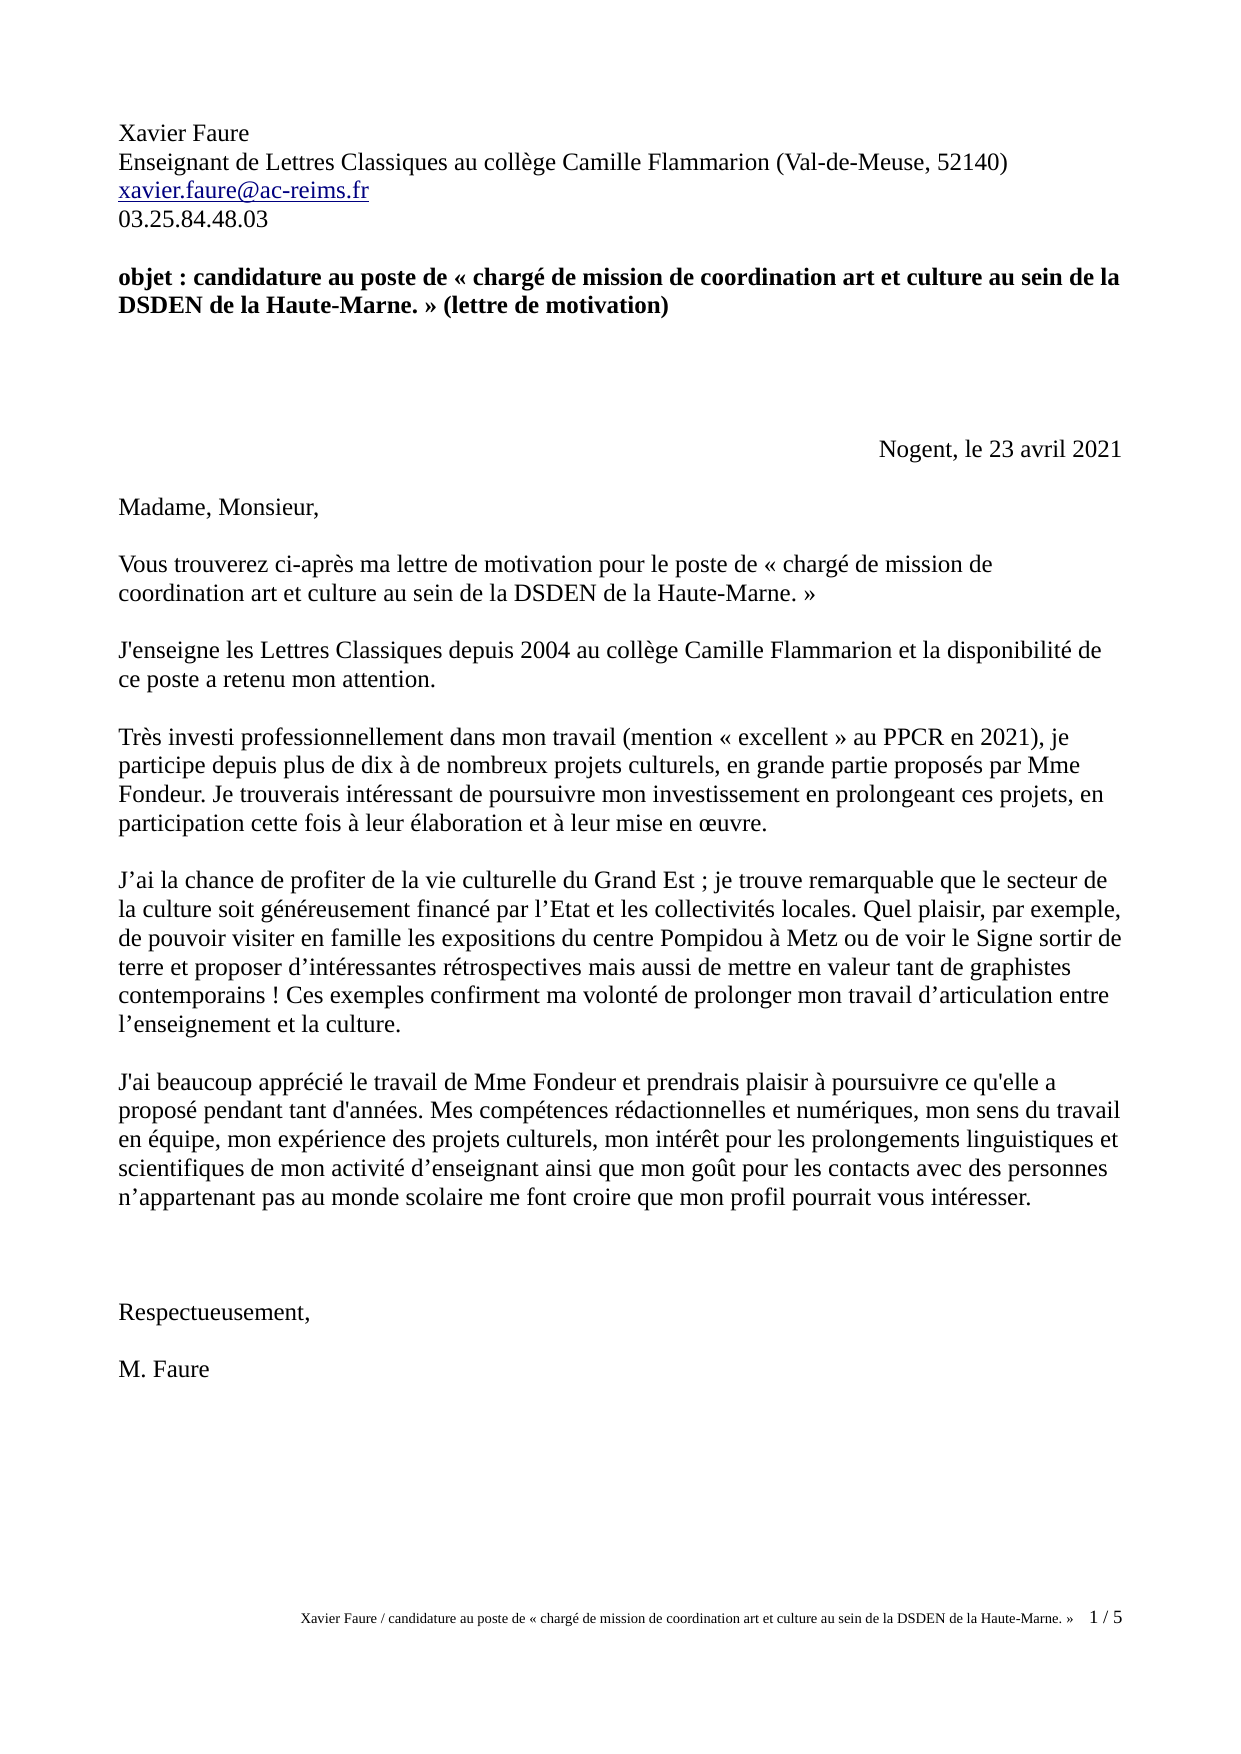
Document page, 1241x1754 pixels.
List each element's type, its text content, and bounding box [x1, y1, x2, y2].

text J'enseigne les Lettres Classiques depuis 2004 au collège Camille Flammarion et la disponibilité de ce poste a retenu mon attention. [118, 636, 1122, 693]
text xavier.faure@ac-reims.fr [118, 176, 1122, 204]
text M. Faure [118, 1354, 1122, 1383]
text Madame, Monsieur, [118, 492, 1122, 521]
text Très investi professionnellement dans mon travail (mention « excellent » au PPCR en 2021), je participe depuis plus de dix à de nombreux projets culturels, en grande partie proposés par Mme Fondeur. Je trouverais intéressant de poursuivre mon investissement en prolongeant ces projets, en participation cette fois à leur élaboration et à leur mise en œuvre. [118, 722, 1122, 837]
text J’ai la chance de profiter de la vie culturelle du Grand Est ; je trouve remarquable que le secteur de la culture soit généreusement financé par l’Etat et les collectivités locales. Quel plaisir, par exemple, de pouvoir visiter en famille les expositions du centre Pompidou à Metz ou de voir le Signe sortir de terre et proposer d’intéressantes rétrospectives mais aussi de mettre en valeur tant de graphistes contemporains ! Ces exemples confirment ma volonté de prolonger mon travail d’articulation entre l’enseignement et la culture. [118, 866, 1122, 1038]
text Nogent, le 23 avril 2021 [118, 434, 1122, 463]
text J'ai beaucoup apprécié le travail de Mme Fondeur et prendrais plaisir à poursuivre ce qu'elle a proposé pendant tant d'années. Mes compétences rédactionnelles et numériques, mon sens du travail en équipe, mon expérience des projets culturels, mon intérêt pour les prolongements linguistiques et scientifiques de mon activité d’enseignant ainsi que mon goût pour les contacts avec des personnes n’appartenant pas au monde scolaire me font croire que mon profil pourrait vous intéresser. [118, 1067, 1122, 1211]
text Respectueusement, [118, 1297, 1122, 1326]
text 03.25.84.48.03 [118, 204, 1122, 233]
text Vous trouverez ci-après ma lettre de motivation pour le poste de « chargé de mission de coordination art et culture au sein de la DSDEN de la Haute-Marne. » [118, 549, 1122, 607]
text objet : candidature au poste de « chargé de mission de coordination art et culture au sein de la DSDEN de la Haute-Marne. » (lettre de motivation) [118, 262, 1122, 319]
text Xavier Faure [118, 118, 1122, 147]
text Enseignant de Lettres Classiques au collège Camille Flammarion (Val-de-Meuse, 52140) [118, 147, 1122, 176]
